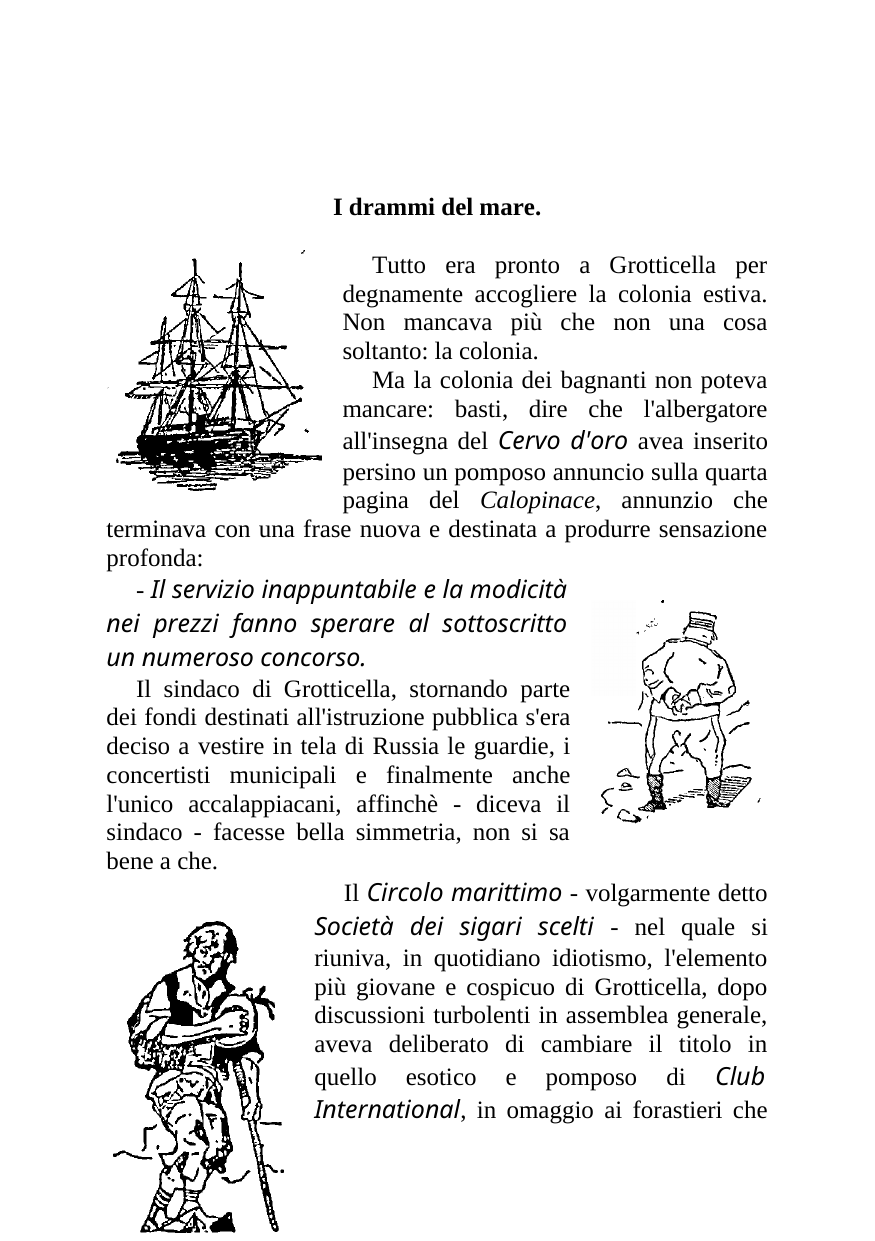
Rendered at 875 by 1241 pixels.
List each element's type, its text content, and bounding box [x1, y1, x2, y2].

picture [107, 908, 294, 1239]
text Il sindaco di Grotticella, stornando parte dei fondi destinati all'istruzione pubblica s'era deciso a vestire in tela di Russia le guardie, i concertisti municipali e finalmente anche l'unico accalappiacani, affinchè - diceva il sindaco - facesse bella simmetria, non si sa bene a che. [106, 674, 768, 875]
text Tutto era pronto a Grotticella per degnamente accogliere la colonia estiva. Non mancava più che non una cosa soltanto: la colonia. [106, 249, 768, 500]
text - Il servizio inappuntabile e la modicità nei prezzi fanno sperare al sottoscritto un numeroso concorso. [106, 572, 768, 826]
text Ma la colonia dei bagnanti non poteva mancare: basti, dire che l'albergatore all'insegna del Cervo d'oro avea inserito persino un pomposo annuncio sulla quarta pagina del Calopinace, annunzio che terminava con una frase nuova e destinata a produrre sensazione profonda: [106, 365, 768, 572]
text I drammi del mare. [106, 192, 768, 221]
picture [107, 250, 322, 499]
picture [591, 600, 767, 825]
text Il Circolo marittimo - volgarmente detto Società dei sigari scelti - nel quale si riuniva, in quotidiano idiotismo, l'elemento più giovane e cospicuo di Grotticella, dopo discussioni turbolenti in assemblea generale, aveva deliberato di cambiare il titolo in quello esotico e pomposo di Club International, in omaggio ai forastieri che [106, 875, 768, 1240]
